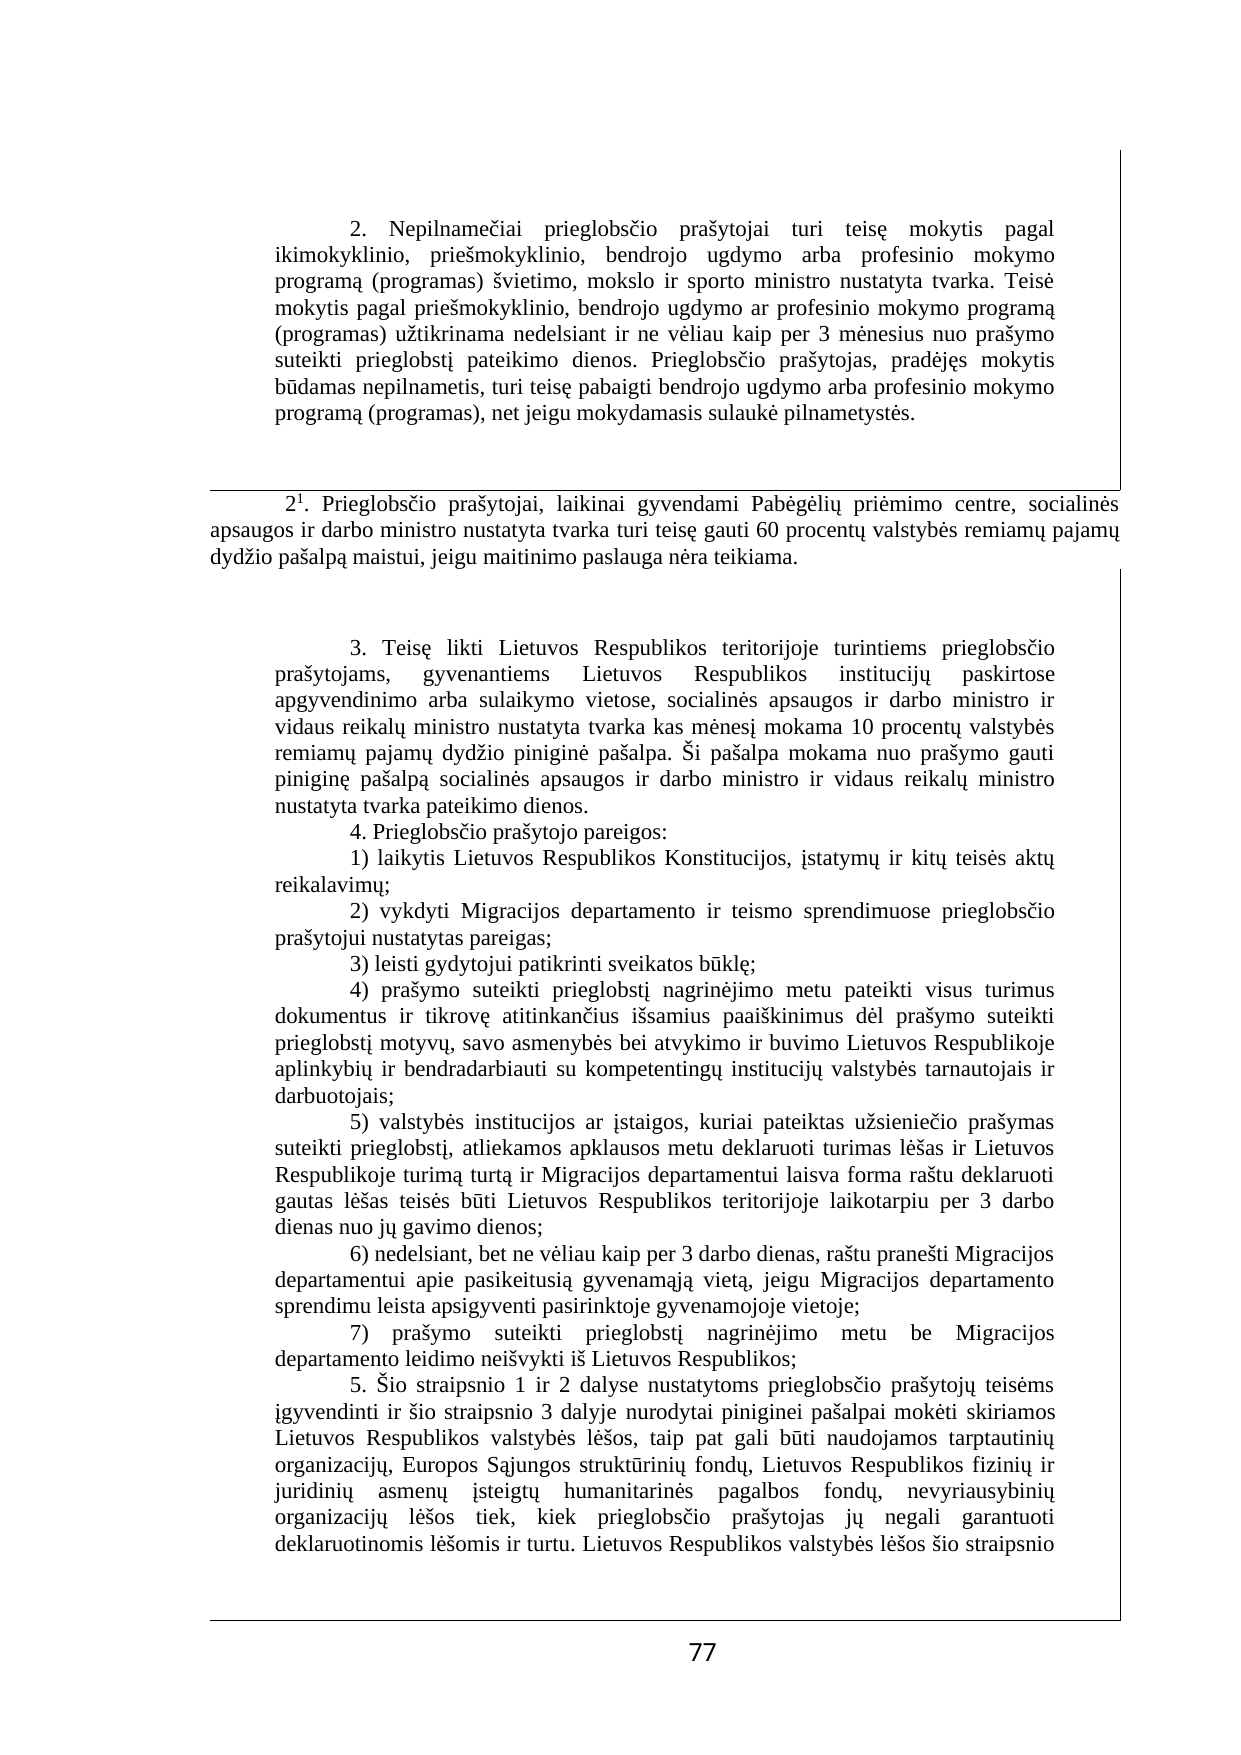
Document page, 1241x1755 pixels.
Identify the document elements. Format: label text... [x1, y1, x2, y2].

text 2) vykdyti Migracijos departamento ir teismo sprendimuose prieglobsčio prašytojui nustatytas pareigas; [210, 897, 1120, 950]
text 4. Prieglobsčio prašytojo pareigos: [210, 818, 1120, 844]
text 4) prašymo suteikti prieglobstį nagrinėjimo metu pateikti visus turimus dokumentus ir tikrovę atitinkančius išsamius paaiškinimus dėl prašymo suteikti prieglobstį motyvų, savo asmenybės bei atvykimo ir buvimo Lietuvos Respublikoje aplinkybių ir bendradarbiauti su kompetentingų institucijų valstybės tarnautojais ir darbuotojais; [210, 976, 1120, 1108]
text 7) prašymo suteikti prieglobstį nagrinėjimo metu be Migracijos departamento leidimo neišvykti iš Lietuvos Respublikos; [210, 1319, 1120, 1372]
text 1) laikytis Lietuvos Respublikos Konstitucijos, įstatymų ir kitų teisės aktų reikalavimų; [210, 844, 1120, 897]
text 5. Šio straipsnio 1 ir 2 dalyse nustatytoms prieglobsčio prašytojų teisėms įgyvendinti ir šio straipsnio 3 dalyje nurodytai piniginei pašalpai mokėti skiriamos Lietuvos Respublikos valstybės lėšos, taip pat gali būti naudojamos tarptautinių organizacijų, Europos Sąjungos struktūrinių fondų, Lietuvos Respublikos fizinių ir juridinių asmenų įsteigtų humanitarinės pagalbos fondų, nevyriausybinių organizacijų lėšos tiek, kiek prieglobsčio prašytojas jų negali garantuoti deklaruotinomis lėšomis ir turtu. Lietuvos Respublikos valstybės lėšos šio straipsnio [210, 1372, 1120, 1620]
text 2. Nepilnamečiai prieglobsčio prašytojai turi teisę mokytis pagal ikimokyklinio, priešmokyklinio, bendrojo ugdymo arba profesinio mokymo programą (programas) švietimo, mokslo ir sporto ministro nustatyta tvarka. Teisė mokytis pagal priešmokyklinio, bendrojo ugdymo ar profesinio mokymo programą (programas) užtikrinama nedelsiant ir ne vėliau kaip per 3 mėnesius nuo prašymo suteikti prieglobstį pateikimo dienos. Prieglobsčio prašytojas, pradėjęs mokytis būdamas nepilnametis, turi teisę pabaigti bendrojo ugdymo arba profesinio mokymo programą (programas), net jeigu mokydamasis sulaukė pilnametystės. [210, 150, 1120, 490]
text 5) valstybės institucijos ar įstaigos, kuriai pateiktas užsieniečio prašymas suteikti prieglobstį, atliekamos apklausos metu deklaruoti turimas lėšas ir Lietuvos Respublikoje turimą turtą ir Migracijos departamentui laisva forma raštu deklaruoti gautas lėšas teisės būti Lietuvos Respublikos teritorijoje laikotarpiu per 3 darbo dienas nuo jų gavimo dienos; [210, 1108, 1120, 1240]
text 3) leisti gydytojui patikrinti sveikatos būklę; [210, 950, 1120, 976]
text 21. Prieglobsčio prašytojai, laikinai gyvendami Pabėgėlių priėmimo centre, socialinės apsaugos ir darbo ministro nustatyta tvarka turi teisę gauti 60 procentų valstybės remiamų pajamų dydžio pašalpą maistui, jeigu maitinimo paslauga nėra teikiama. [210, 490, 1120, 569]
text 6) nedelsiant, bet ne vėliau kaip per 3 darbo dienas, raštu pranešti Migracijos departamentui apie pasikeitusią gyvenamąją vietą, jeigu Migracijos departamento sprendimu leista apsigyventi pasirinktoje gyvenamojoje vietoje; [210, 1240, 1120, 1319]
text 3. Teisę likti Lietuvos Respublikos teritorijoje turintiems prieglobsčio prašytojams, gyvenantiems Lietuvos Respublikos institucijų paskirtose apgyvendinimo arba sulaikymo vietose, socialinės apsaugos ir darbo ministro ir vidaus reikalų ministro nustatyta tvarka kas mėnesį mokama 10 procentų valstybės remiamų pajamų dydžio piniginė pašalpa. Ši pašalpa mokama nuo prašymo gauti piniginę pašalpą socialinės apsaugos ir darbo ministro ir vidaus reikalų ministro nustatyta tvarka pateikimo dienos. [210, 569, 1120, 818]
